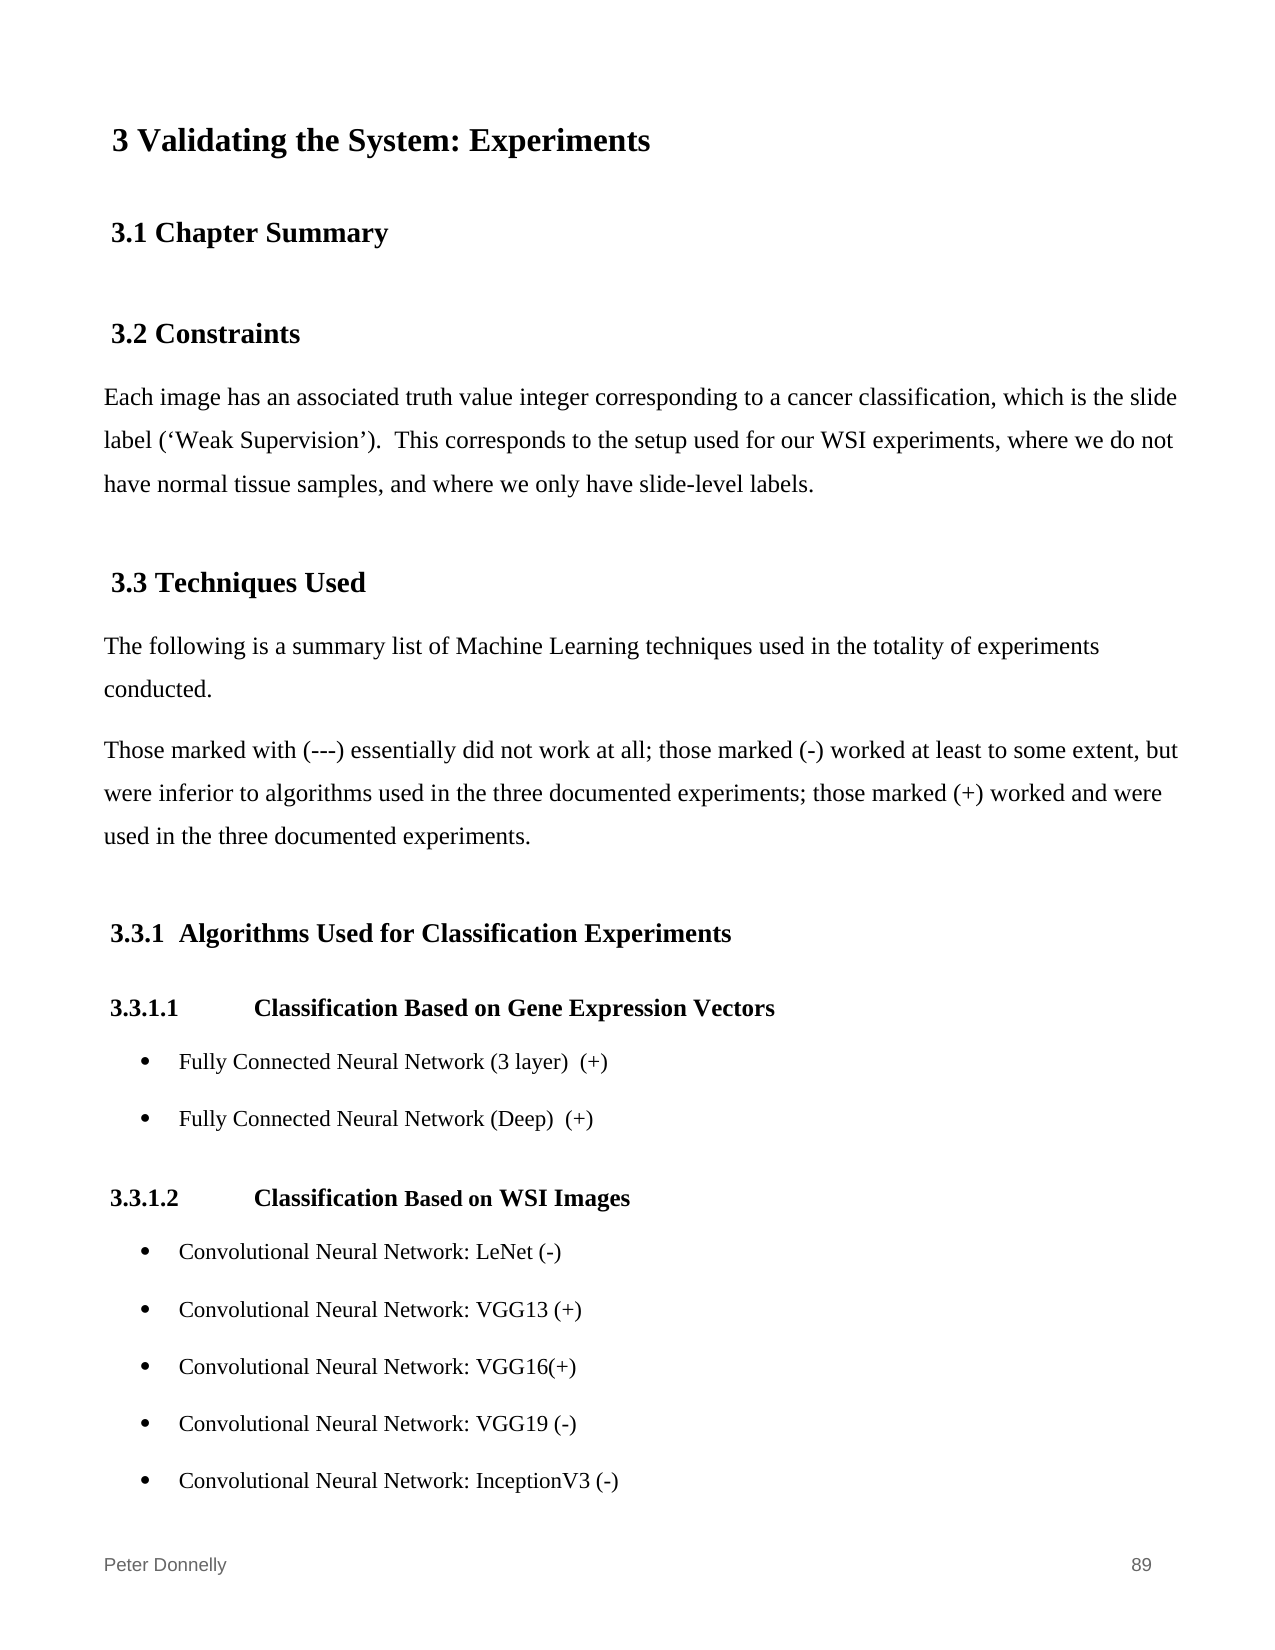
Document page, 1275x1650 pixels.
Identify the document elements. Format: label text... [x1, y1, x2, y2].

text Each image has an associated truth value integer corresponding to a cancer classification, which is the slide label (‘Weak Supervision’). This corresponds to the setup used for our WSI experiments, where we do not have normal tissue samples, and where we only have slide-level labels. [103, 382, 1181, 497]
subtitle Classification Based on WSI Images [103, 1183, 1181, 1212]
list Convolutional Neural Network: VGG13 (+) [141, 1296, 1181, 1322]
subtitle Validating the System: Experiments [103, 120, 1181, 158]
list Fully Connected Neural Network (3 layer) (+) [141, 1048, 1181, 1074]
text Those marked with (---) essentially did not work at all; those marked (-) worked at least to some extent, but were inferior to algorithms used in the three documented experiments; those marked (+) worked and were used in the three documented experiments. [103, 735, 1181, 850]
subtitle Techniques Used [103, 565, 1181, 598]
subtitle Constraints [103, 316, 1181, 350]
subtitle Chapter Summary [103, 215, 1181, 248]
list Convolutional Neural Network: InceptionV3 (-) [141, 1467, 1181, 1493]
list Convolutional Neural Network: LeNet (-) [141, 1238, 1181, 1265]
text The following is a summary list of Machine Learning techniques used in the totality of experiments conducted. [103, 631, 1181, 703]
list Convolutional Neural Network: VGG16(+) [141, 1353, 1181, 1379]
subtitle Algorithms Used for Classification Experiments [103, 917, 1181, 948]
list Fully Connected Neural Network (Deep) (+) [141, 1105, 1181, 1132]
subtitle Classification Based on Gene Expression Vectors [103, 993, 1181, 1022]
list Convolutional Neural Network: VGG19 (-) [141, 1410, 1181, 1436]
